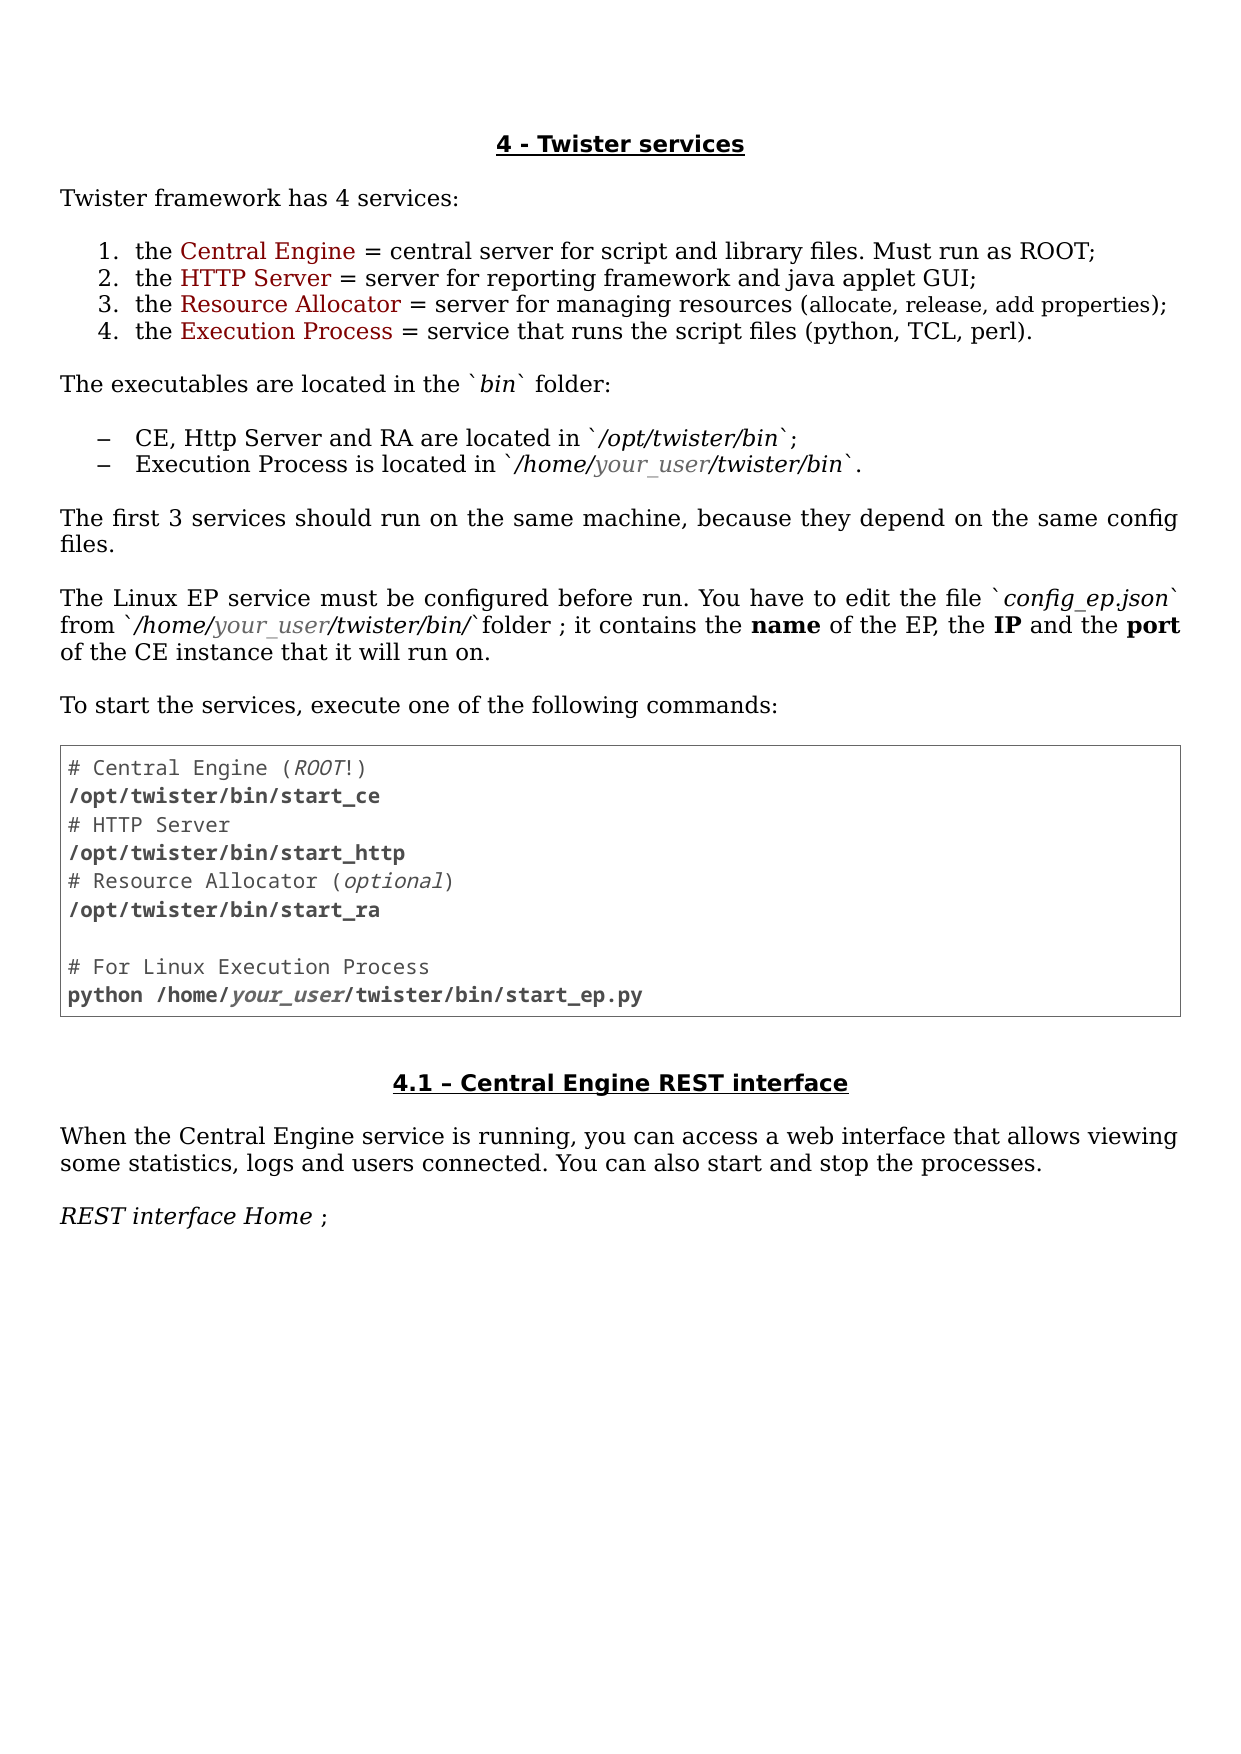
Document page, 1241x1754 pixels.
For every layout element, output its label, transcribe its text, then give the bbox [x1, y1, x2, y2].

text 4.1 – Central Engine REST interface [60, 1070, 1181, 1096]
text # Central Engine (ROOT!) [61, 746, 1180, 774]
list the Resource Allocator = server for managing resources (allocate, release, add properties); [97, 292, 1181, 318]
text When the Central Engine service is running, you can access a web interface that allows viewing some statistics, logs and users connected. You can also start and stop the processes. [60, 1123, 1181, 1176]
text /opt/twister/bin/start_http [61, 831, 1180, 859]
text # Resource Allocator (optional) [61, 859, 1180, 887]
text # HTTP Server [61, 802, 1180, 831]
text # For Linux Execution Process [61, 944, 1180, 973]
text The executables are located in the `bin` folder: [60, 372, 1181, 398]
list the HTTP Server = server for reporting framework and java applet GUI; [97, 265, 1181, 292]
text The first 3 services should run on the same machine, because they depend on the same config files. [60, 505, 1181, 558]
list Execution Process is located in `/home/your_user/twister/bin`. [97, 452, 1181, 478]
text The Linux EP service must be configured before run. You have to edit the file `config_ep.json` from `/home/your_user/twister/bin/`folder ; it contains the name of the EP, the IP and the port of the CE instance that it will run on. [60, 585, 1181, 665]
text 4 - Twister services [60, 132, 1181, 158]
list the Central Engine = central server for script and library files. Must run as ROOT; [97, 238, 1181, 265]
text /opt/twister/bin/start_ra [61, 887, 1180, 923]
list CE, Http Server and RA are located in `/opt/twister/bin`; [97, 425, 1181, 452]
list the Execution Process = service that runs the script files (python, TCL, perl). [97, 318, 1181, 345]
text Twister framework has 4 services: [60, 185, 1181, 212]
text To start the services, execute one of the following commands: [60, 692, 1181, 719]
text python /home/your_user/twister/bin/start_ep.py [61, 973, 1180, 1016]
text REST interface Home ; [60, 1203, 1181, 1230]
text /opt/twister/bin/start_ce [61, 774, 1180, 802]
